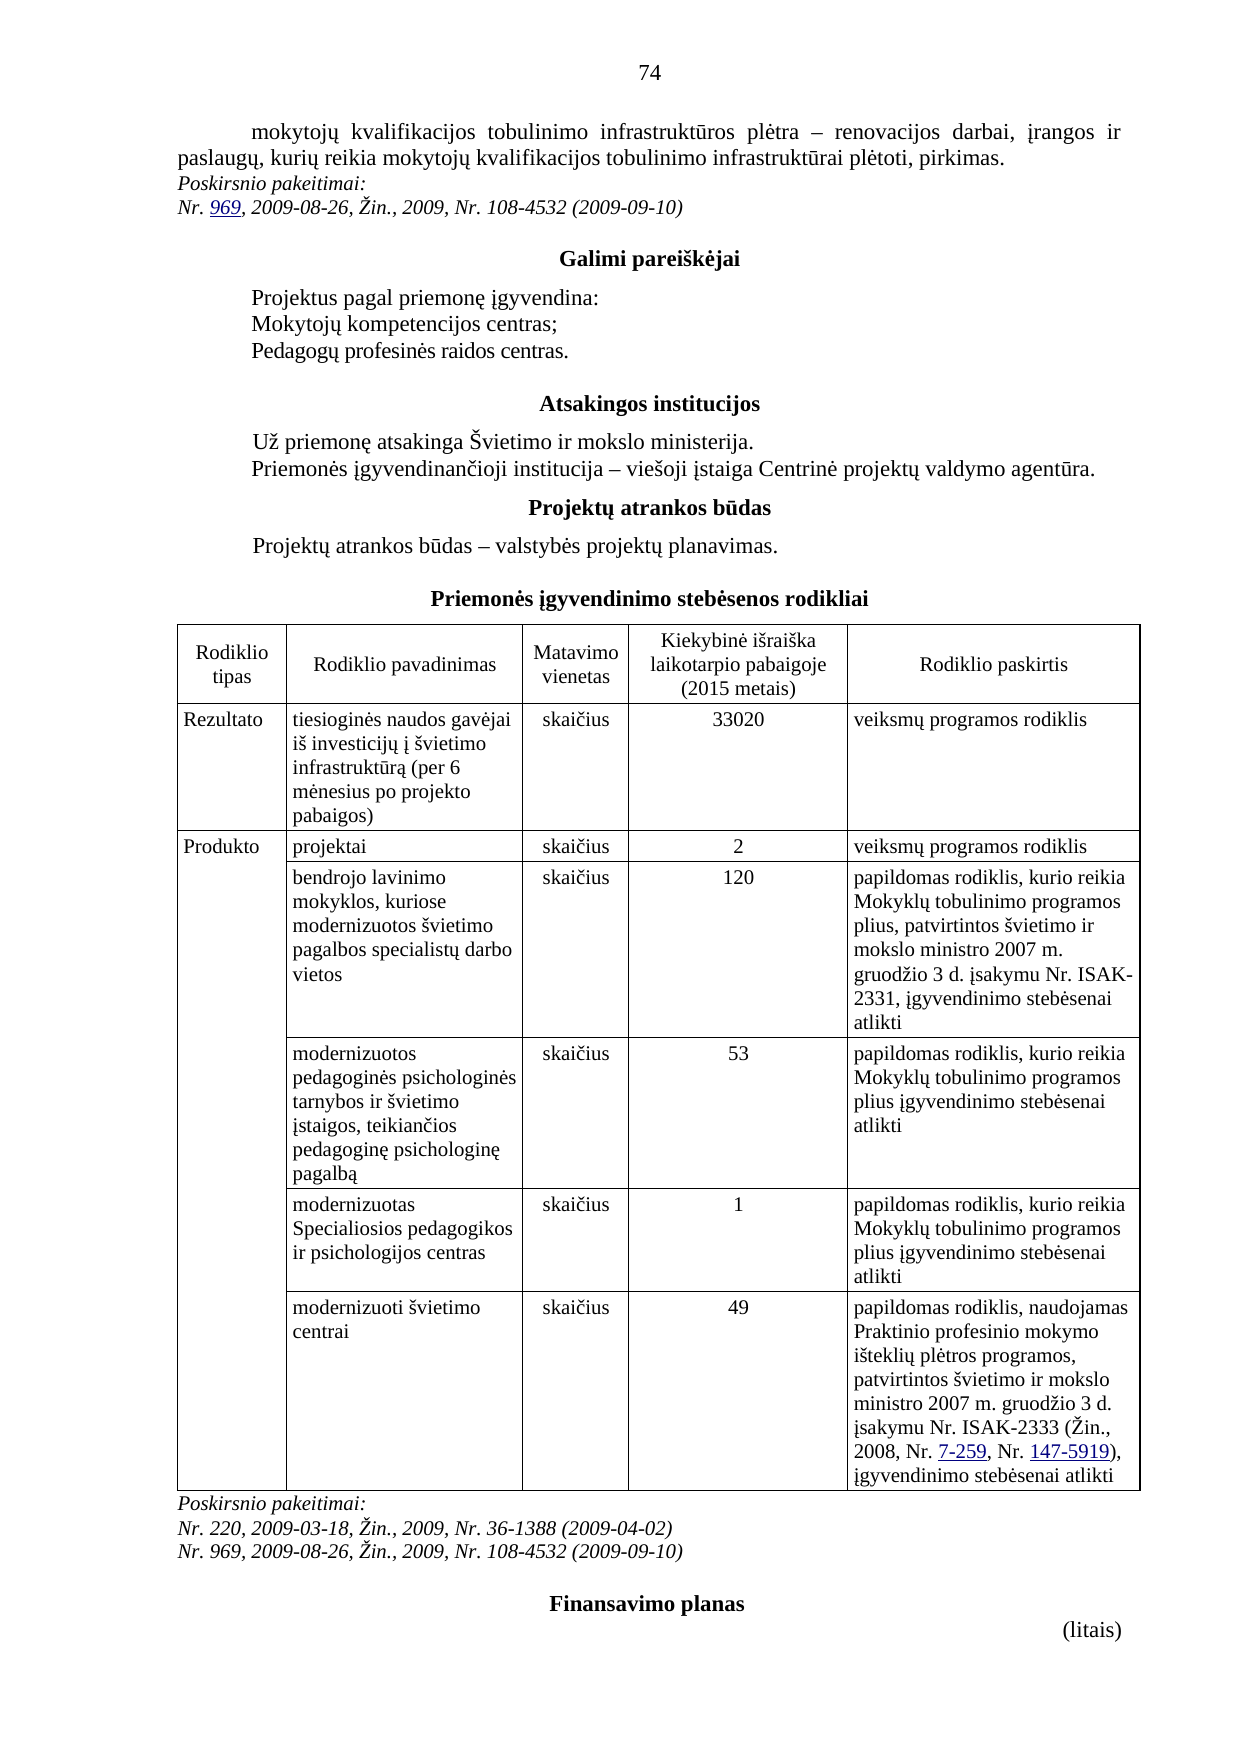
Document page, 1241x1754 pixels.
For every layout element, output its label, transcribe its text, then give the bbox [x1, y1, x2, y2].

text Už priemonę atsakinga Švietimo ir mokslo ministerija. [177, 428, 1122, 455]
table_cell Produkto [178, 831, 286, 1490]
table_header Rodiklio paskirtis [848, 625, 1139, 703]
table_cell papildomas rodiklis, kurio reikia Mokyklų tobulinimo programos plius įgyvendini­mo stebėsenai atlikti [848, 1189, 1139, 1291]
table_cell skaičius [523, 1189, 628, 1291]
text Projektus pagal priemonę įgyvendina: [177, 284, 1122, 311]
table_header Rodiklio pavadinimas [287, 625, 522, 703]
table_header Rodiklio tipas [178, 625, 286, 703]
table_cell skaičius [523, 704, 628, 830]
table_cell modernizuotas Specialiosios pedagogikos ir psichologijos centras [287, 1189, 522, 1291]
table_cell skaičius [523, 831, 628, 861]
table_cell papildomas rodiklis, kurio reikia Mokyklų tobulinimo programos plius įgyvendinimo stebėsenai atlikti [848, 1038, 1139, 1188]
text Nr. 220, 2009-03-18, Žin., 2009, Nr. 36-1388 (2009-04-02) [177, 1515, 1122, 1539]
table_cell bendrojo lavinimo mokyklos, kuriose modernizuotos švietimo pagalbos specialistų darbo vietos [287, 862, 522, 1037]
table_cell papildomas rodiklis, kurio reikia Mokyklų tobulinimo programos plius, patvirtintos švietimo ir mokslo ministro 2007 m. gruodžio 3 d. įsakymu Nr. ISAK-2331, įgyvendinimo stebėsenai atlikti [848, 862, 1139, 1037]
text Finansavimo planas [177, 1590, 1122, 1616]
table_cell veiksmų programos rodiklis [848, 831, 1139, 861]
table_cell Rezultato [178, 704, 286, 830]
text (litais) [177, 1616, 1122, 1643]
table_cell tiesioginės naudos gavėjai iš investicijų į švietimo infrastruktūrą (per 6 mėnesius po projekto pabaigos) [287, 704, 522, 830]
text Poskirsnio pakeitimai: [177, 1491, 1122, 1515]
text mokytojų kvalifikacijos tobulinimo infrastruktūros plėtra – renovacijos darbai, įrangos ir paslaugų, kurių reikia mokytojų kvalifikacijos tobulinimo infrastruktūrai plėtoti, pirkimas. [177, 118, 1122, 171]
table_cell skaičius [523, 1038, 628, 1188]
text Poskirsnio pakeitimai: [177, 171, 1122, 195]
table_cell projektai [287, 831, 522, 861]
text Galimi pareiškėjai [177, 245, 1122, 272]
table_cell 2 [629, 831, 847, 861]
text Nr. 969, 2009-08-26, Žin., 2009, Nr. 108-4532 (2009-09-10) [177, 1539, 1122, 1563]
table_cell modernizuotos pedagoginės psichologinės tarnybos ir švietimo įstaigos, teikiančios pedagoginę psichologinę pagalbą [287, 1038, 522, 1188]
table_cell 49 [629, 1292, 847, 1490]
text Priemonės įgyvendinančioji institucija – viešoji įstaiga Centrinė projektų valdymo agentūra. [177, 455, 1122, 481]
table_cell 120 [629, 862, 847, 1037]
text Mokytojų kompetencijos centras; [177, 311, 1122, 337]
table_header Kiekybinė išraiška laikotarpio pabaigoje (2015 metais) [629, 625, 847, 703]
table_cell 33020 [629, 704, 847, 830]
table_header Matavimo vienetas [523, 625, 628, 703]
table_cell papildomas rodiklis, naudojamas Praktinio profesinio mokymo išteklių plėtros programos, patvirtintos švietimo ir mokslo ministro 2007 m. gruodžio 3 d. įsakymu Nr. ISAK-2333 (Žin., 2008, Nr. 7-259, Nr. 147-5919), įgyvendinimo stebėsenai atlikti [848, 1292, 1139, 1490]
table_cell 1 [629, 1189, 847, 1291]
text Atsakingos institucijos [177, 389, 1122, 416]
table_cell 53 [629, 1038, 847, 1188]
text Projektų atrankos būdas [177, 494, 1122, 520]
text Pedagogų profesinės raidos centras. [177, 337, 1122, 363]
table_cell veiksmų programos rodiklis [848, 704, 1139, 830]
text Priemonės įgyvendinimo stebėsenos rodikliai [177, 585, 1122, 612]
text Projektų atrankos būdas – valstybės projektų planavimas. [215, 532, 1122, 559]
table_cell skaičius [523, 1292, 628, 1490]
text Nr. 969, 2009-08-26, Žin., 2009, Nr. 108-4532 (2009-09-10) [177, 195, 1122, 219]
table_cell modernizuoti švietimo centrai [287, 1292, 522, 1490]
table_cell skaičius [523, 862, 628, 1037]
